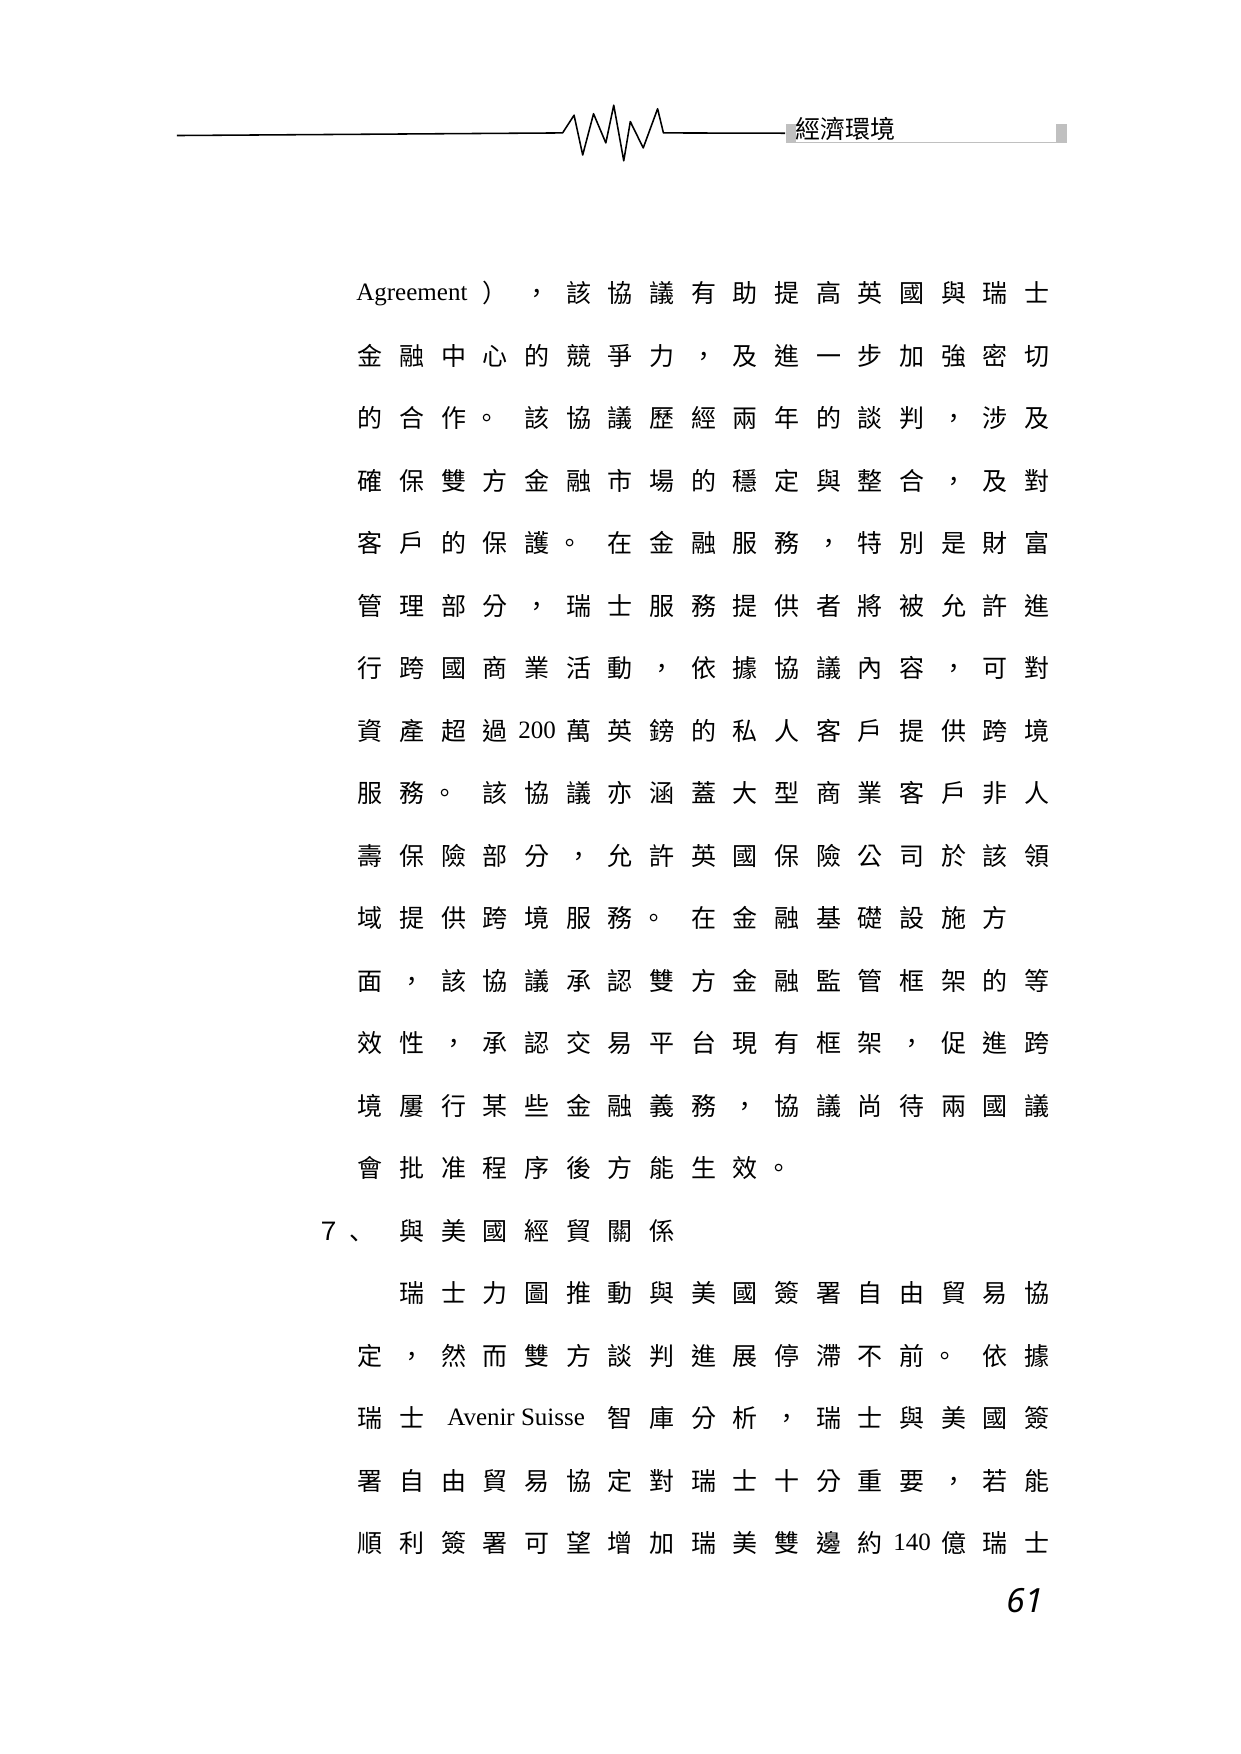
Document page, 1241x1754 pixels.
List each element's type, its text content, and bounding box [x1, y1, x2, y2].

text ７、與美國經貿關係 [281, 1188, 1058, 1250]
text 瑞士力圖推動與美國簽署自由貿易協定，然而雙方談判進展停滯不前。依據瑞士Avenir Suisse智庫分析，瑞士與美國簽署自由貿易協定對瑞士十分重要，若能順利簽署可望增加瑞美雙邊約140億瑞士 [330, 1250, 1058, 1563]
text Agreement），該協議有助提高英國與瑞士金融中心的競爭力，及進一步加強密切的合作。該協議歷經兩年的談判，涉及確保雙方金融市場的穩定與整合，及對客戶的保護。在金融服務，特別是財富管理部分，瑞士服務提供者將被允許進行跨國商業活動，依據協議內容，可對資產超過200萬英鎊的私人客戶提供跨境服務。該協議亦涵蓋大型商業客戶非人壽保險部分，允許英國保險公司於該領域提供跨境服務。在金融基礎設施方面，該協議承認雙方金融監管框架的等效性，承認交易平台現有框架，促進跨境屢行某些金融義務，協議尚待兩國議會批准程序後方能生效。 [330, 250, 1058, 1188]
